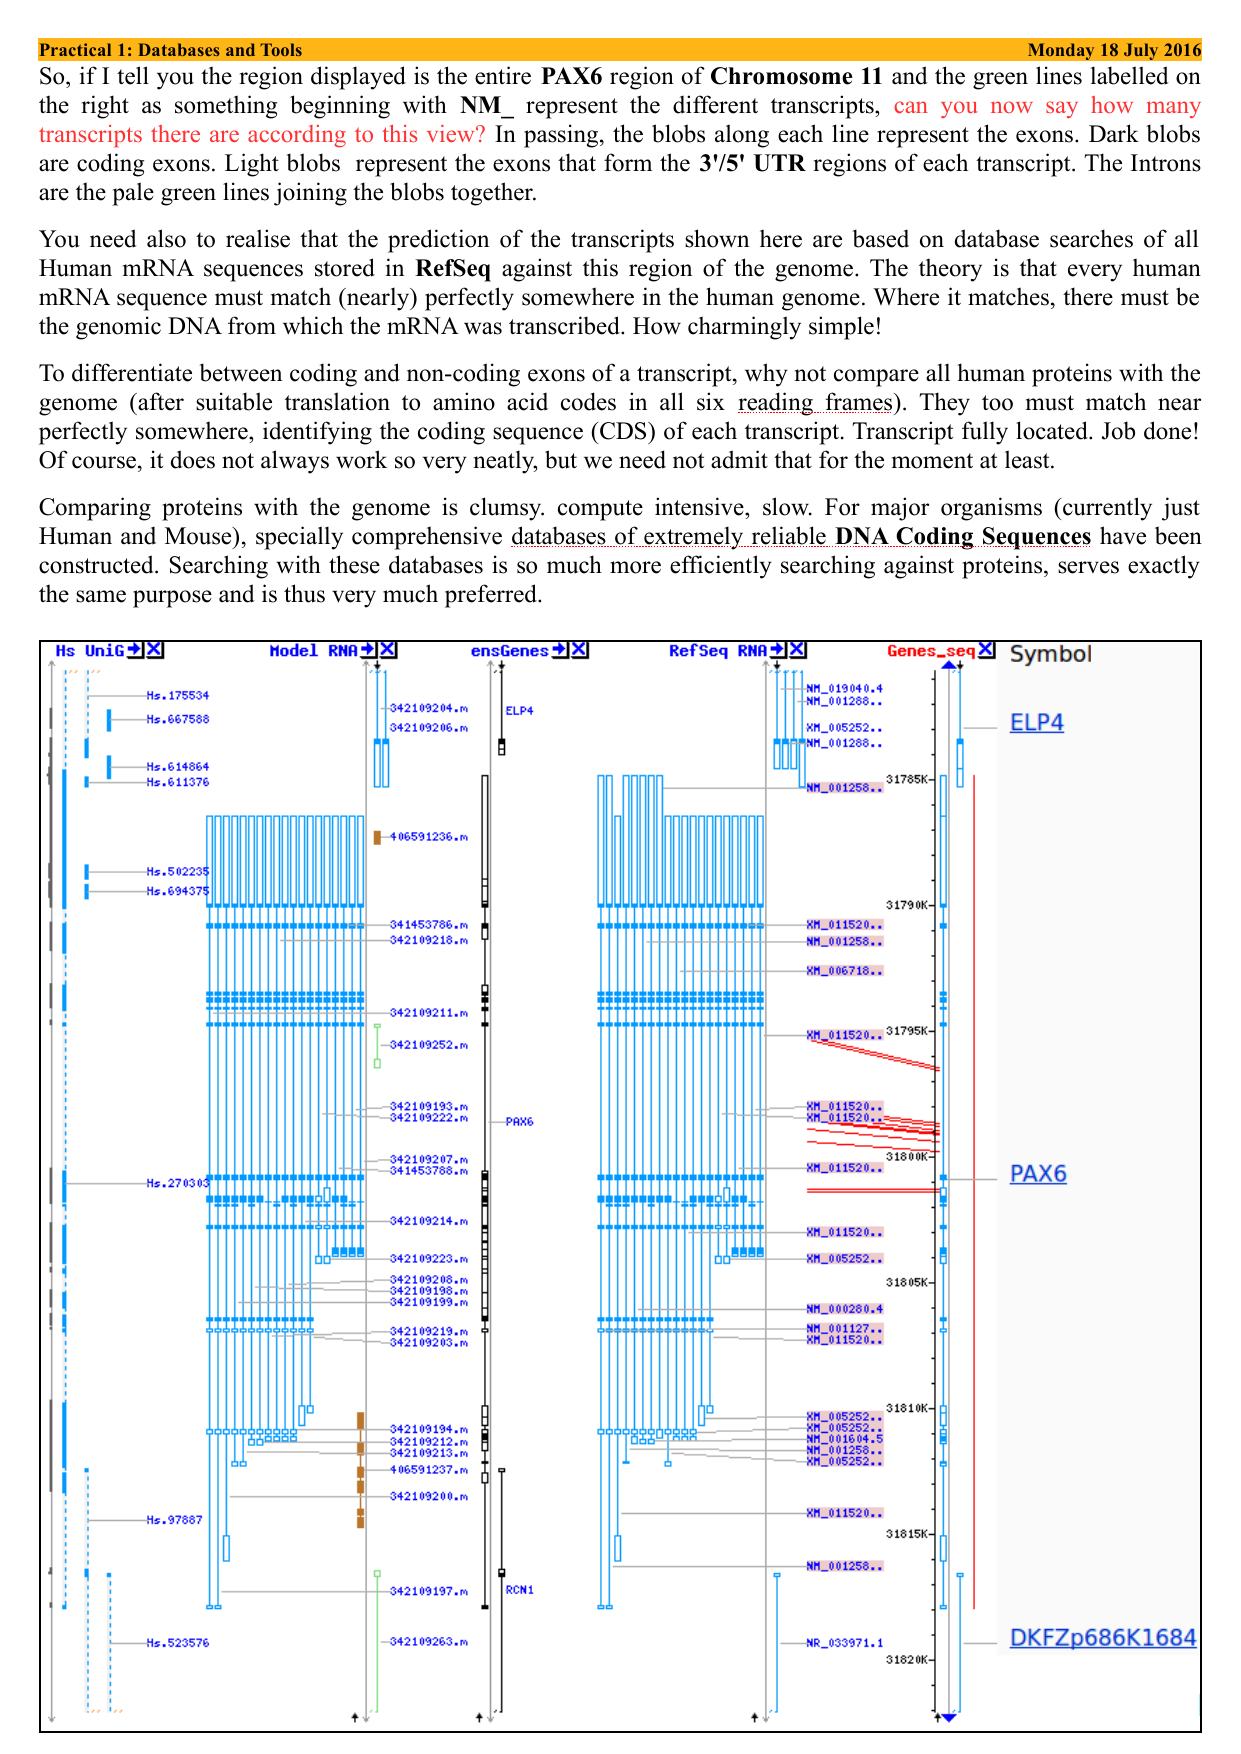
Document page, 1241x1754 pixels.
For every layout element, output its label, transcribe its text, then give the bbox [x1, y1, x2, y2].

text So, if I tell you the region displayed is the entire PAX6 region of Chromosome 11 and the green lines labelled on the right as something beginning with NM_ represent the different transcripts, can you now say how many transcripts there are according to this view? In passing, the blobs along each line represent the exons. Dark blobs are coding exons. Light blobs represent the exons that form the 3'/5' UTR regions of each transcript. The Introns are the pale green lines joining the blobs together. [38, 61, 1202, 206]
text You need also to realise that the prediction of the transcripts shown here are based on database searches of all Human mRNA sequences stored in RefSeq against this region of the genome. The theory is that every human mRNA sequence must match (nearly) perfectly somewhere in the human genome. Where it matches, there must be the genomic DNA from which the mRNA was transcribed. How charmingly simple! [38, 223, 1202, 340]
text Comparing proteins with the genome is clumsy. compute intensive, slow. For major organisms (currently just Human and Mouse), specially comprehensive databases of extremely reliable DNA Coding Sequences have been constructed. Searching with these databases is so much more efficiently searching against proteins, serves exactly the same purpose and is thus very much preferred. [38, 491, 1202, 608]
text To differentiate between coding and non-coding exons of a transcript, why not compare all human proteins with the genome (after suitable translation to amino acid codes in all six reading frames). They too must match near perfectly somewhere, identifying the coding sequence (CDS) of each transcript. Transcript fully located. Job done! Of course, it does not always work so very neatly, but we need not admit that for the moment at least. [38, 357, 1202, 474]
picture [41, 642, 1200, 1731]
